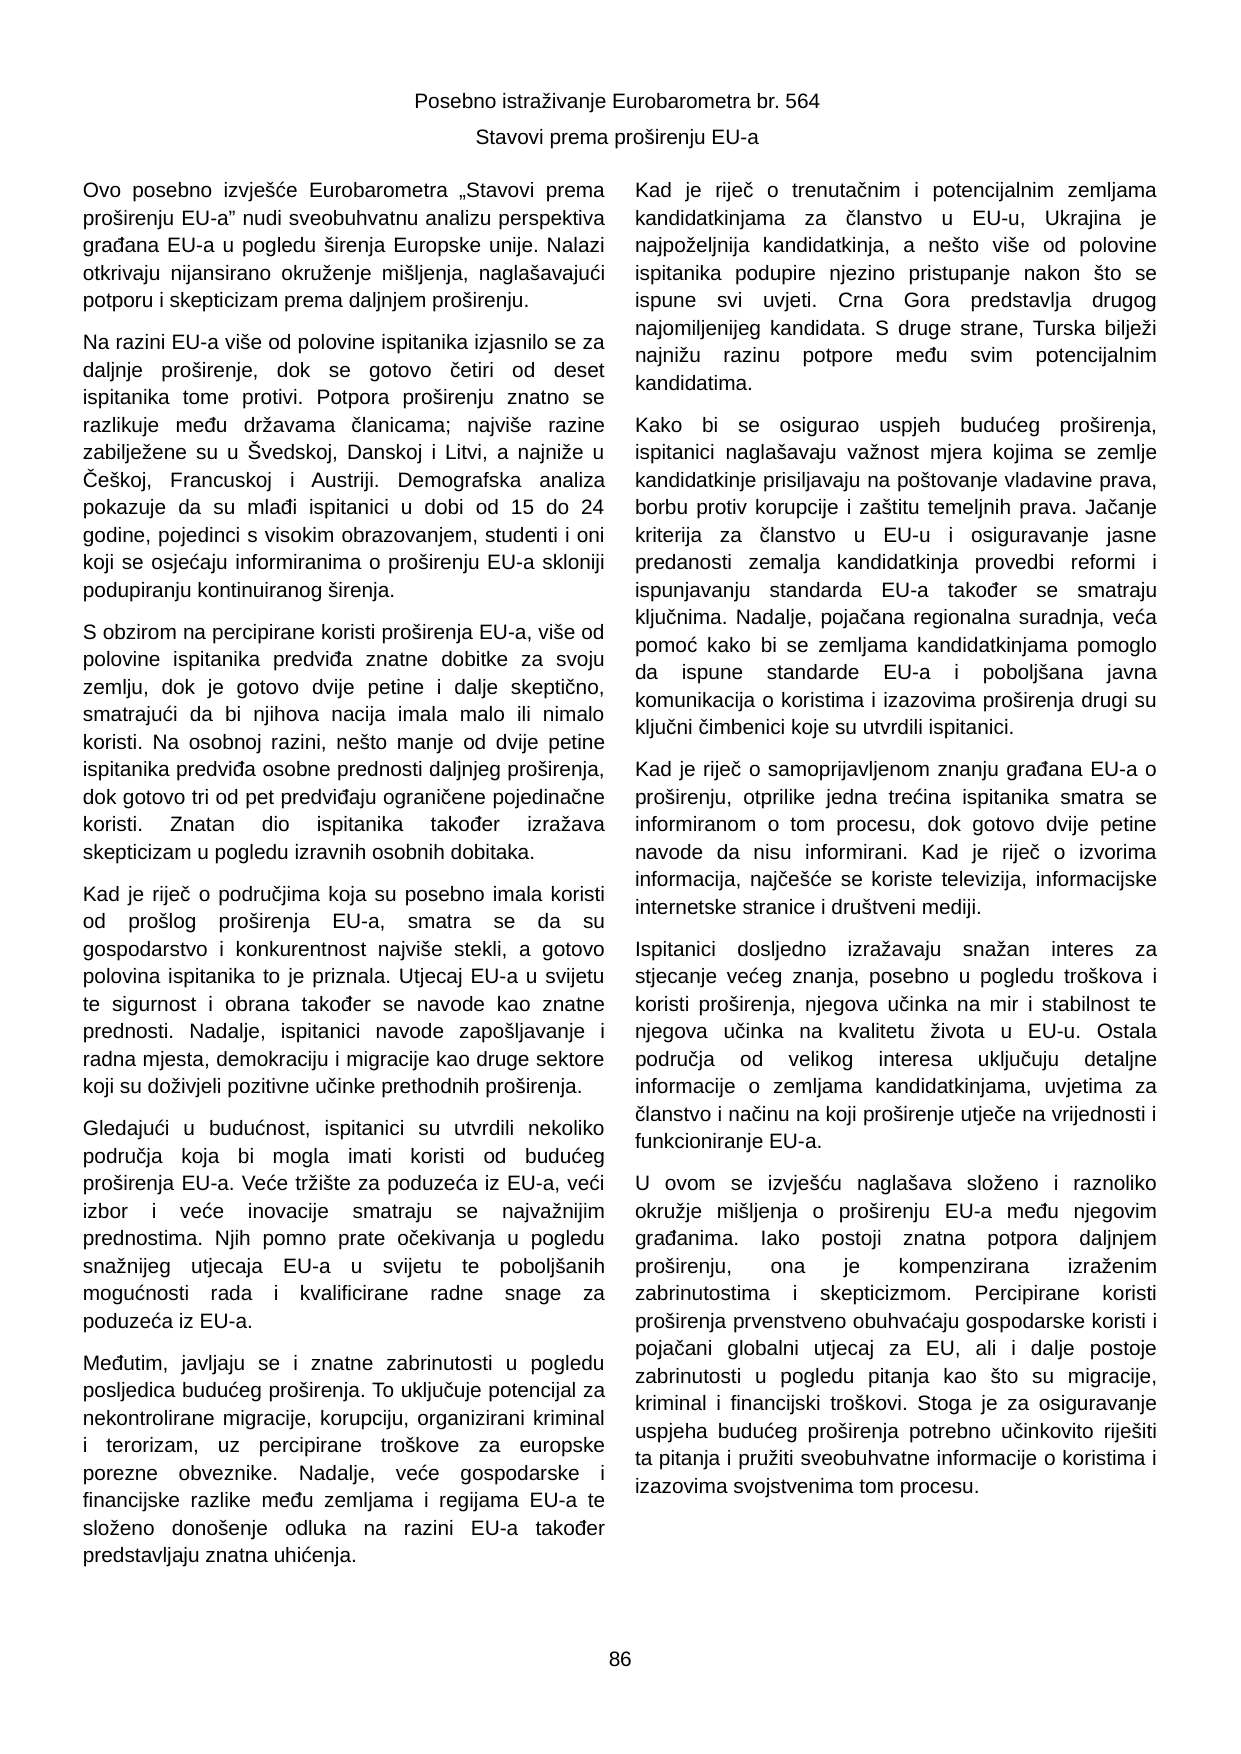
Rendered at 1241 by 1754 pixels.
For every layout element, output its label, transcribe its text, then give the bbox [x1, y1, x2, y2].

text Kad je riječ o područjima koja su posebno imala koristi od prošlog proširenja EU-a, smatra se da su gospodarstvo i konkurentnost najviše stekli, a gotovo polovina ispitanika to je priznala. Utjecaj EU-a u svijetu te sigurnost i obrana također se navode kao znatne prednosti. Nadalje, ispitanici navode zapošljavanje i radna mjesta, demokraciju i migracije kao druge sektore koji su doživjeli pozitivne učinke prethodnih proširenja. [83, 882, 605, 1098]
text Gledajući u budućnost, ispitanici su utvrdili nekoliko područja koja bi mogla imati koristi od budućeg proširenja EU-a. Veće tržište za poduzeća iz EU-a, veći izbor i veće inovacije smatraju se najvažnijim prednostima. Njih pomno prate očekivanja u pogledu snažnijeg utjecaja EU-a u svijetu te poboljšanih mogućnosti rada i kvalificirane radne snage za poduzeća iz EU-a. [83, 1116, 605, 1333]
text Međutim, javljaju se i znatne zabrinutosti u pogledu posljedica budućeg proširenja. To uključuje potencijal za nekontrolirane migracije, korupciju, organizirani kriminal i terorizam, uz percipirane troškove za europske porezne obveznike. Nadalje, veće gospodarske i financijske razlike među zemljama i regijama EU-a te složeno donošenje odluka na razini EU-a također predstavljaju znatna uhićenja. [83, 1351, 605, 1567]
text Kad je riječ o samoprijavljenom znanju građana EU-a o proširenju, otprilike jedna trećina ispitanika smatra se informiranom o tom procesu, dok gotovo dvije petine navode da nisu informirani. Kad je riječ o izvorima informacija, najčešće se koriste televizija, informacijske internetske stranice i društveni mediji. [635, 757, 1157, 918]
text U ovom se izvješću naglašava složeno i raznoliko okružje mišljenja o proširenju EU-a među njegovim građanima. Iako postoji znatna potpora daljnjem proširenju, ona je kompenzirana izraženim zabrinutostima i skepticizmom. Percipirane koristi proširenja prvenstveno obuhvaćaju gospodarske koristi i pojačani globalni utjecaj za EU, ali i dalje postoje zabrinutosti u pogledu pitanja kao što su migracije, kriminal i financijski troškovi. Stoga je za osiguravanje uspjeha budućeg proširenja potrebno učinkovito riješiti ta pitanja i pružiti sveobuhvatne informacije o koristima i izazovima svojstvenima tom procesu. [635, 1171, 1157, 1498]
text Na razini EU-a više od polovine ispitanika izjasnilo se za daljnje proširenje, dok se gotovo četiri od deset ispitanika tome protivi. Potpora proširenju znatno se razlikuje među državama članicama; najviše razine zabilježene su u Švedskoj, Danskoj i Litvi, a najniže u Češkoj, Francuskoj i Austriji. Demografska analiza pokazuje da su mlađi ispitanici u dobi od 15 do 24 godine, pojedinci s visokim obrazovanjem, studenti i oni koji se osjećaju informiranima o proširenju EU-a skloniji podupiranju kontinuiranog širenja. [83, 330, 605, 601]
text Ovo posebno izvješće Eurobarometra „Stavovi prema proširenju EU-a” nudi sveobuhvatnu analizu perspektiva građana EU-a u pogledu širenja Europske unije. Nalazi otkrivaju nijansirano okruženje mišljenja, naglašavajući potporu i skepticizam prema daljnjem proširenju. [83, 178, 605, 312]
text Ispitanici dosljedno izražavaju snažan interes za stjecanje većeg znanja, posebno u pogledu troškova i koristi proširenja, njegova učinka na mir i stabilnost te njegova učinka na kvalitetu života u EU-u. Ostala područja od velikog interesa uključuju detaljne informacije o zemljama kandidatkinjama, uvjetima za članstvo i načinu na koji proširenje utječe na vrijednosti i funkcioniranje EU-a. [635, 937, 1157, 1153]
text Kako bi se osigurao uspjeh budućeg proširenja, ispitanici naglašavaju važnost mjera kojima se zemlje kandidatkinje prisiljavaju na poštovanje vladavine prava, borbu protiv korupcije i zaštitu temeljnih prava. Jačanje kriterija za članstvo u EU-u i osiguravanje jasne predanosti zemalja kandidatkinja provedbi reformi i ispunjavanju standarda EU-a također se smatraju ključnima. Nadalje, pojačana regionalna suradnja, veća pomoć kako bi se zemljama kandidatkinjama pomoglo da ispune standarde EU-a i poboljšana javna komunikacija o koristima i izazovima proširenja drugi su ključni čimbenici koje su utvrdili ispitanici. [635, 412, 1157, 739]
text S obzirom na percipirane koristi proširenja EU-a, više od polovine ispitanika predviđa znatne dobitke za svoju zemlju, dok je gotovo dvije petine i dalje skeptično, smatrajući da bi njihova nacija imala malo ili nimalo koristi. Na osobnoj razini, nešto manje od dvije petine ispitanika predviđa osobne prednosti daljnjeg proširenja, dok gotovo tri od pet predviđaju ograničene pojedinačne koristi. Znatan dio ispitanika također izražava skepticizam u pogledu izravnih osobnih dobitaka. [83, 619, 605, 863]
text Kad je riječ o trenutačnim i potencijalnim zemljama kandidatkinjama za članstvo u EU-u, Ukrajina je najpoželjnija kandidatkinja, a nešto više od polovine ispitanika podupire njezino pristupanje nakon što se ispune svi uvjeti. Crna Gora predstavlja drugog najomiljenijeg kandidata. S druge strane, Turska bilježi najnižu razinu potpore među svim potencijalnim kandidatima. [635, 178, 1157, 394]
